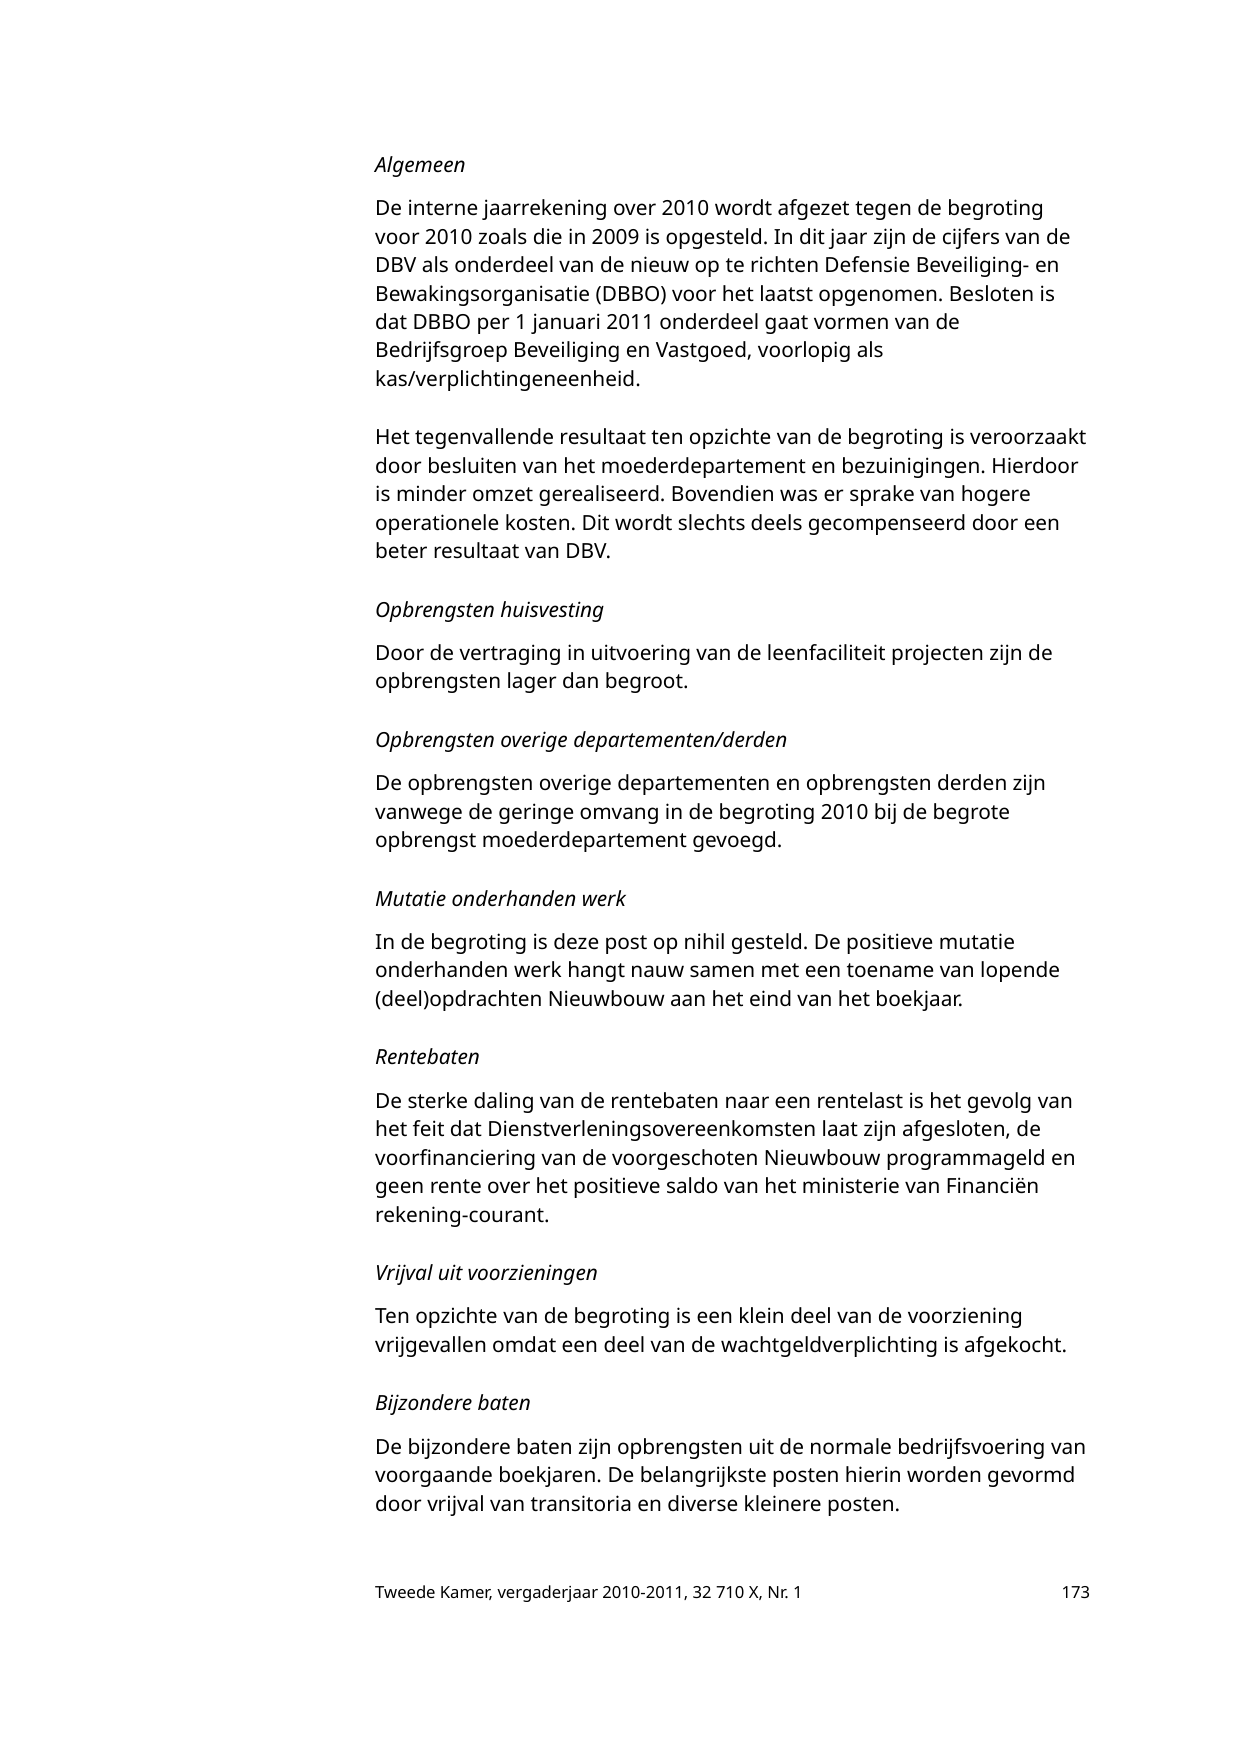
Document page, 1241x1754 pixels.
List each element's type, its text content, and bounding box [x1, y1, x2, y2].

text De opbrengsten overige departementen en opbrengsten derden zijn vanwege de geringe omvang in de begroting 2010 bij de begrote opbrengst moederdepartement gevoegd. [375, 768, 1090, 854]
text De bijzondere baten zijn opbrengsten uit de normale bedrijfsvoering van voorgaande boekjaren. De belangrijkste posten hierin worden gevormd door vrijval van transitoria en diverse kleinere posten. [375, 1432, 1090, 1517]
text De interne jaarrekening over 2010 wordt afgezet tegen de begroting voor 2010 zoals die in 2009 is opgesteld. In dit jaar zijn de cijfers van de DBV als onderdeel van de nieuw op te richten Defensie Beveiliging- en Bewakingsorganisatie (DBBO) voor het laatst opgenomen. Besloten is dat DBBO per 1 januari 2011 onderdeel gaat vormen van de Bedrijfsgroep Beveiliging en Vastgoed, voorlopig als kas/verplichtingeneenheid. [375, 193, 1090, 392]
text Algemeen [375, 150, 1090, 178]
text Rentebaten [375, 1042, 1090, 1071]
text Opbrengsten overige departementen/derden [375, 725, 1090, 753]
text Vrijval uit voorzieningen [375, 1258, 1090, 1287]
text Ten opzichte van de begroting is een klein deel van de voorziening vrijgevallen omdat een deel van de wachtgeldverplichting is afgekocht. [375, 1302, 1090, 1358]
text Door de vertraging in uitvoering van de leenfaciliteit projecten zijn de opbrengsten lager dan begroot. [375, 638, 1090, 695]
text Opbrengsten huisvesting [375, 595, 1090, 623]
text In de begroting is deze post op nihil gesteld. De positieve mutatie onderhanden werk hangt nauw samen met een toename van lopende (deel)opdrachten Nieuwbouw aan het eind van het boekjaar. [375, 927, 1090, 1012]
text Bijzondere baten [375, 1388, 1090, 1417]
text De sterke daling van de rentebaten naar een rentelast is het gevolg van het feit dat Dienstverleningsovereenkomsten laat zijn afgesloten, de voorfinanciering van de voorgeschoten Nieuwbouw programmageld en geen rente over het positieve saldo van het ministerie van Financiën rekening-courant. [375, 1086, 1090, 1228]
text Mutatie onderhanden werk [375, 884, 1090, 912]
text Het tegenvallende resultaat ten opzichte van de begroting is veroorzaakt door besluiten van het moederdepartement en bezuinigingen. Hierdoor is minder omzet gerealiseerd. Bovendien was er sprake van hogere operationele kosten. Dit wordt slechts deels gecompenseerd door een beter resultaat van DBV. [375, 422, 1090, 565]
